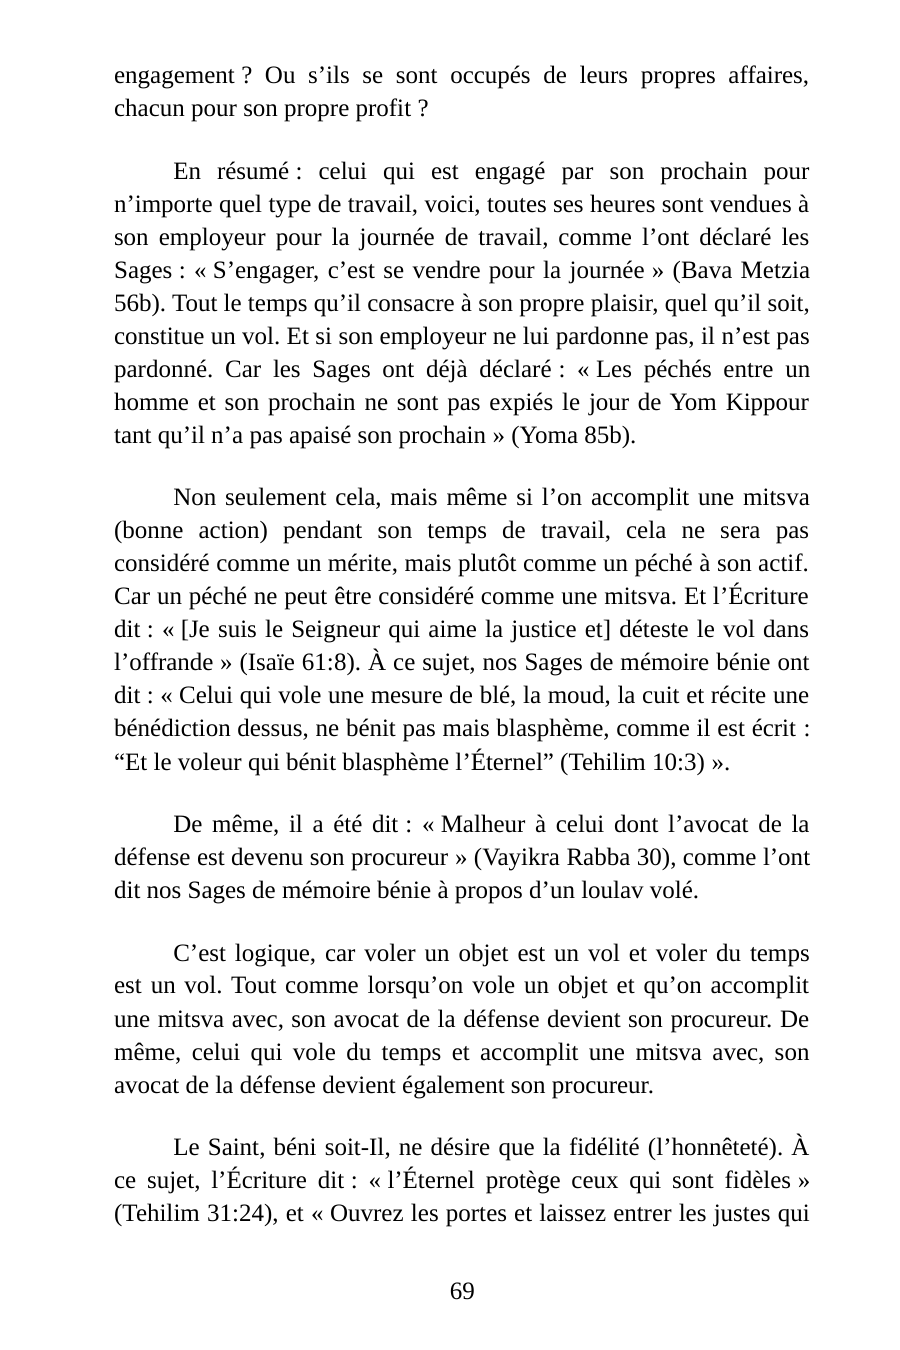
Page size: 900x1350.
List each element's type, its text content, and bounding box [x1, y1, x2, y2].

text Non seulement cela, mais même si l’on accomplit une mitsva (bonne action) pendant son temps de travail, cela ne sera pas considéré comme un mérite, mais plutôt comme un péché à son actif. Car un péché ne peut être considéré comme une mitsva. Et l’Écriture dit : « [Je suis le Seigneur qui aime la justice et] déteste le vol dans l’offrande » (Isaïe 61:8). À ce sujet, nos Sages de mémoire bénie ont dit : « Celui qui vole une mesure de blé, la moud, la cuit et récite une bénédiction dessus, ne bénit pas mais blasphème, comme il est écrit : “Et le voleur qui bénit blasphème l’Éternel” (Tehilim 10:3) ». [114, 482, 810, 775]
text C’est logique, car voler un objet est un vol et voler du temps est un vol. Tout comme lorsqu’on vole un objet et qu’on accomplit une mitsva avec, son avocat de la défense devient son procureur. De même, celui qui vole du temps et accomplit une mitsva avec, son avocat de la défense devient également son procureur. [114, 938, 810, 1098]
text engagement ? Ou s’ils se sont occupés de leurs propres affaires, chacun pour son propre profit ? [114, 60, 810, 122]
text En résumé : celui qui est engagé par son prochain pour n’importe quel type de travail, voici, toutes ses heures sont vendues à son employeur pour la journée de travail, comme l’ont déclaré les Sages : « S’engager, c’est se vendre pour la journée » (Bava Metzia 56b). Tout le temps qu’il consacre à son propre plaisir, quel qu’il soit, constitue un vol. Et si son employeur ne lui pardonne pas, il n’est pas pardonné. Car les Sages ont déjà déclaré : « Les péchés entre un homme et son prochain ne sont pas expiés le jour de Yom Kippour tant qu’il n’a pas apaisé son prochain » (Yoma 85b). [114, 156, 810, 449]
text De même, il a été dit : « Malheur à celui dont l’avocat de la défense est devenu son procureur » (Vayikra Rabba 30), comme l’ont dit nos Sages de mémoire bénie à propos d’un loulav volé. [114, 809, 810, 904]
text Le Saint, béni soit-Il, ne désire que la fidélité (l’honnêteté). À ce sujet, l’Écriture dit : « l’Éternel protège ceux qui sont fidèles » (Tehilim 31:24), et « Ouvrez les portes et laissez entrer les justes qui [114, 1132, 810, 1227]
